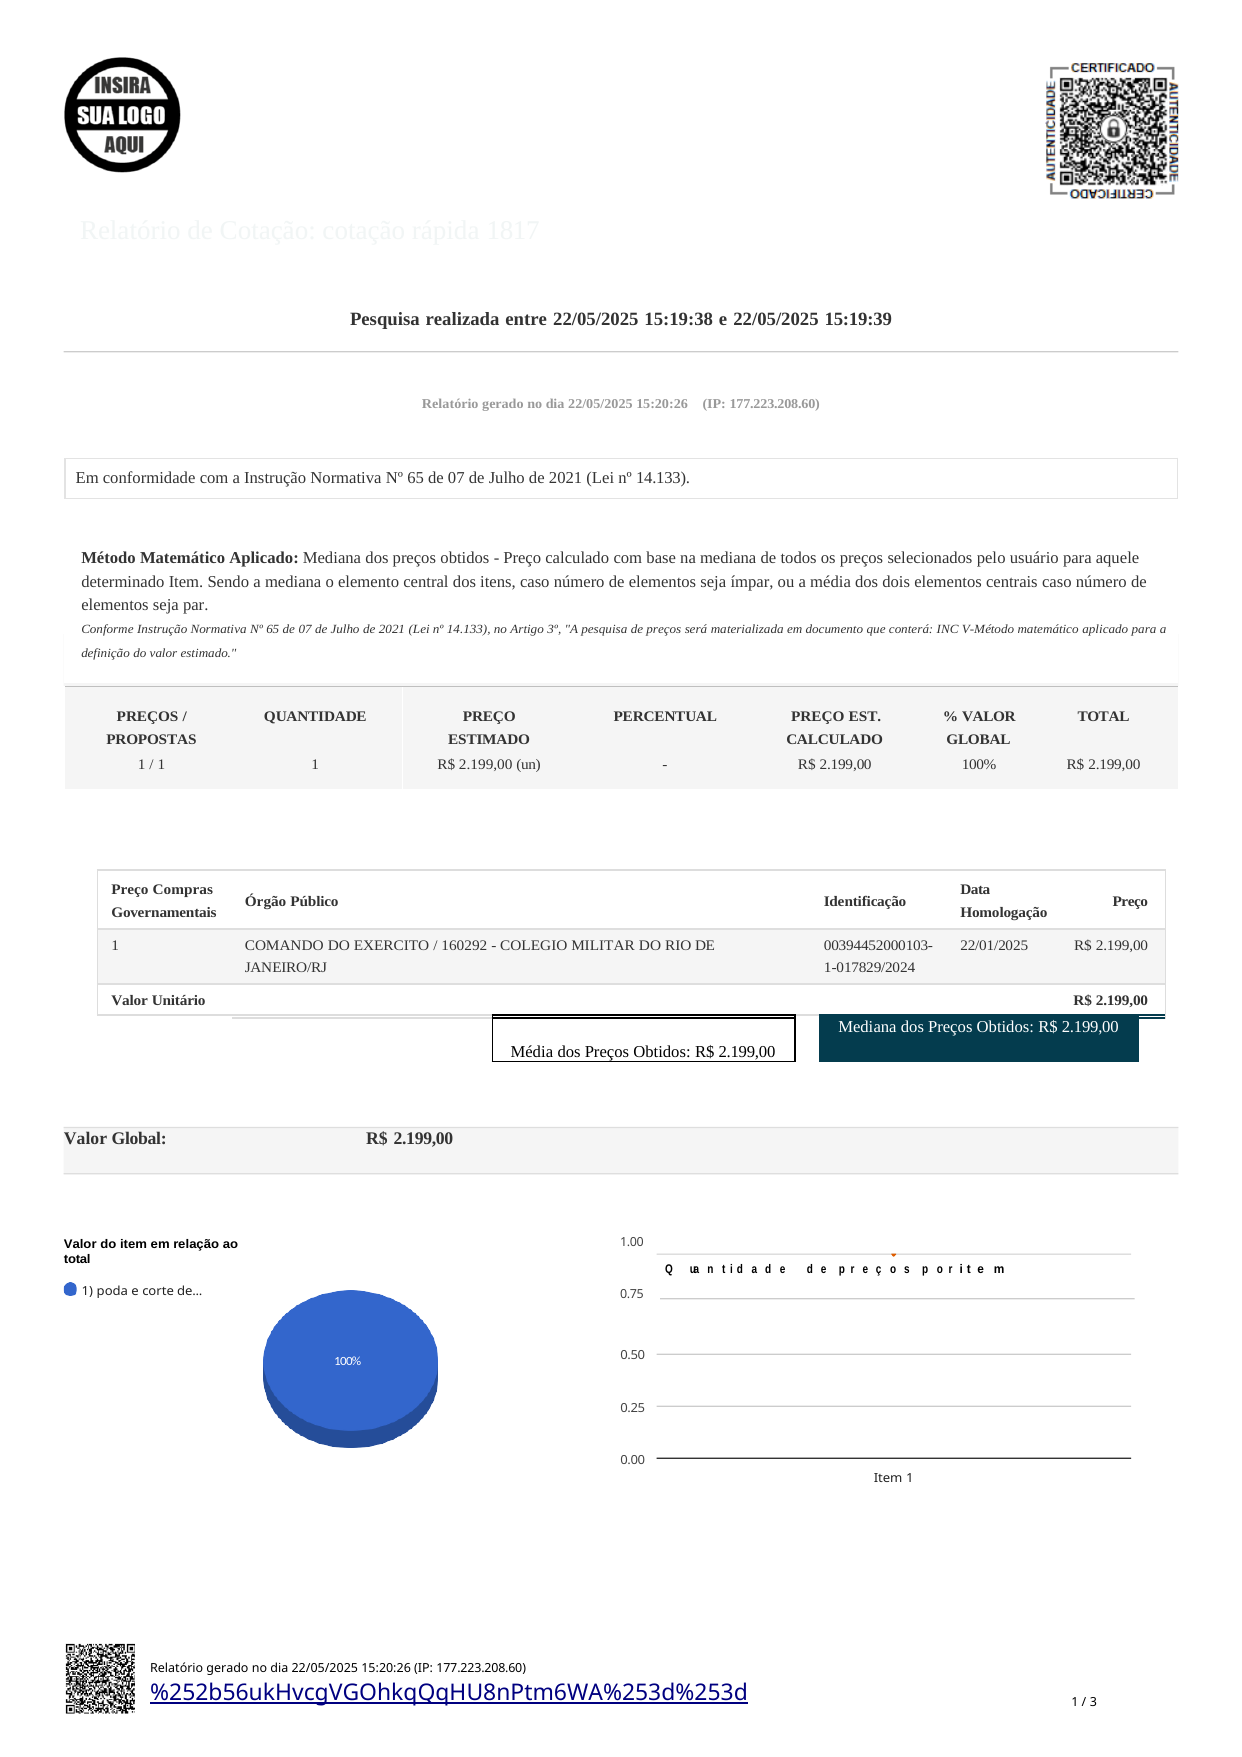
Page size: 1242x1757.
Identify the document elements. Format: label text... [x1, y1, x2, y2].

table_cell R$ 2.199,00 [752, 751, 914, 789]
table_cell R$ 2.199,00 (un) [403, 751, 577, 789]
text 0.00 [83, 1451, 1182, 1468]
text 1.00 [620, 1233, 645, 1250]
table_cell 1-017829/2024 [819, 955, 948, 983]
text 1) poda e corte de... [81, 1282, 267, 1299]
table_cell [795, 930, 819, 983]
table_cell [1062, 955, 1165, 983]
table_cell Mediana dos Preços Obtidos: R$ 2.199,00 [820, 1019, 1138, 1061]
text 0.50 [437, 1346, 1182, 1363]
text Relatório gerado no dia 22/05/2025 15:20:26 (IP: 177.223.208.60) [83, 395, 1159, 411]
table_header Data Homologação [948, 871, 1062, 928]
table_header PERCENTUAL [577, 687, 752, 751]
text Relatório de Cotação: cotação rápida 1817 [80, 214, 1178, 246]
table_header TOTAL [1040, 687, 1178, 751]
table_header Identificação [795, 871, 948, 928]
table_cell [232, 985, 795, 1014]
text 0.75 [620, 1286, 645, 1303]
text Valor do item em relação ao total [64, 1237, 267, 1266]
table_cell [1139, 1019, 1165, 1061]
table_header % VALOR GLOBAL [914, 687, 1040, 751]
table_cell 00394452000103- [819, 930, 948, 955]
text [83, 1399, 277, 1416]
table_cell R$ 2.199,00 [1040, 751, 1178, 789]
table_cell R$ 2.199,00 [1062, 985, 1165, 1014]
table_header Preço Compras Governamentais [98, 871, 232, 928]
table_cell [819, 985, 948, 1014]
table_cell 1 [230, 751, 402, 789]
table_cell R$ 2.199,00 [1062, 930, 1165, 955]
text Em conformidade com a Instrução Normativa Nº 65 de 07 de Julho de 2021 (Lei nº 14.133). [75, 468, 1177, 487]
table_cell Média dos Preços Obtidos: R$ 2.199,00 [493, 1044, 794, 1061]
text Pesquisa realizada entre 22/05/2025 15:19:38 e 22/05/2025 15:19:39 [83, 308, 1159, 329]
table_cell [795, 985, 819, 1014]
table_header QUANTIDADE [230, 687, 402, 751]
table_cell JANEIRO/RJ [232, 955, 795, 983]
text [83, 1346, 265, 1363]
text QQuuaannttiiddaaddee ddee pprreeççooss ppoorr iitteemm [665, 1257, 1183, 1278]
table_cell 1 [98, 930, 232, 955]
table_cell [98, 955, 232, 983]
table_header Preço [1062, 871, 1165, 928]
table_cell [97, 1016, 492, 1061]
text Método Matemático Aplicado: Mediana dos preços obtidos - Preço calculado com base na mediana de todos os preços selecionados pelo usuário para aquele determinado Item. Sendo a mediana o elemento central dos itens, caso número de elementos seja ímpar, ou a média dos dois elementos centrais caso número de elementos seja par. [81, 548, 1178, 614]
table_cell [948, 985, 1062, 1014]
text 0.25 [425, 1399, 1182, 1416]
table_header Órgão Público [232, 871, 795, 928]
table_cell 22/01/2025 [948, 930, 1062, 955]
table_cell [796, 1016, 819, 1061]
table_cell 1 / 1 [65, 751, 230, 789]
table_cell Valor Unitário [98, 985, 232, 1014]
table_cell COMANDO DO EXERCITO / 160292 - COLEGIO MILITAR DO RIO DE [232, 930, 795, 955]
text Conforme Instrução Normativa Nº 65 de 07 de Julho de 2021 (Lei nº 14.133), no Artigo 3º, "A pesquisa de preços será materializada em documento que conterá: INC V-Método matemático aplicado para a definição do valor estimado." [81, 622, 1178, 660]
table_cell 100% [914, 751, 1040, 789]
table_cell [948, 955, 1062, 983]
table_header PREÇO EST. CALCULADO [752, 687, 914, 751]
table_cell - [577, 751, 752, 789]
table_header PREÇOS / PROPOSTAS [65, 687, 230, 751]
table_header PREÇO ESTIMADO [403, 687, 577, 751]
text Item 1 [605, 1469, 1182, 1486]
